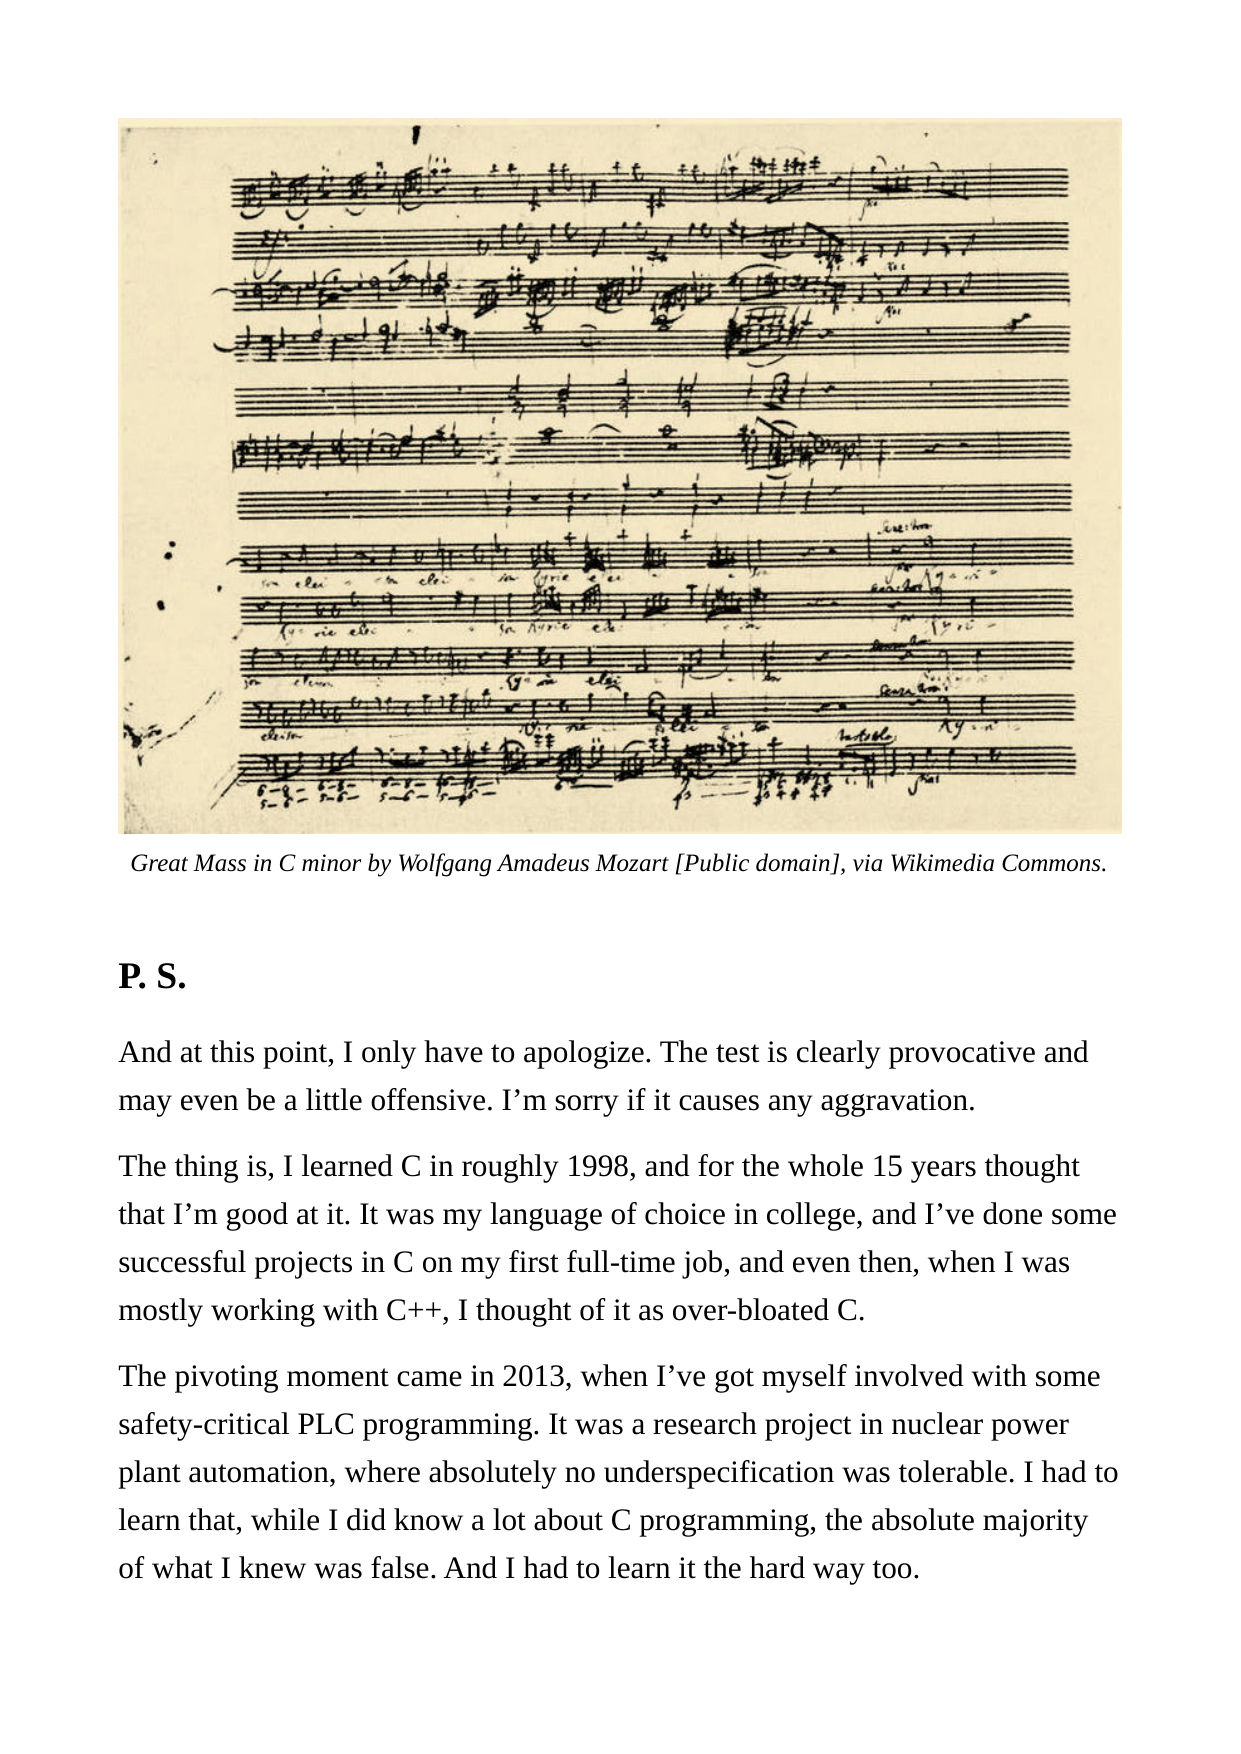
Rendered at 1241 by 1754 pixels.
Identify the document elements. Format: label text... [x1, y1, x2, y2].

subtitle P. S. [118, 954, 1122, 997]
text And at this point, I only have to apologize. The test is clearly provocative and may even be a little offensive. I’m sorry if it causes any aggravation. [118, 1024, 1122, 1120]
picture [118, 118, 1123, 834]
text The thing is, I learned C in roughly 1998, and for the whole 15 years thought that I’m good at it. It was my language of choice in college, and I’ve done some successful projects in C on my first full-time job, and even then, when I was mostly working with C++, I thought of it as over-bloated C. [118, 1138, 1122, 1330]
text The pivoting moment came in 2013, when I’ve got myself involved with some safety-critical PLC programming. It was a research project in nuclear power plant automation, where absolutely no underspecification was tolerable. I had to learn that, while I did know a lot about C programming, the absolute majority of what I knew was false. And I had to learn it the hard way too. [118, 1348, 1122, 1588]
text Great Mass in C minor by Wolfgang Amadeus Mozart [Public domain], via Wikimedia Commons. [118, 834, 1122, 877]
